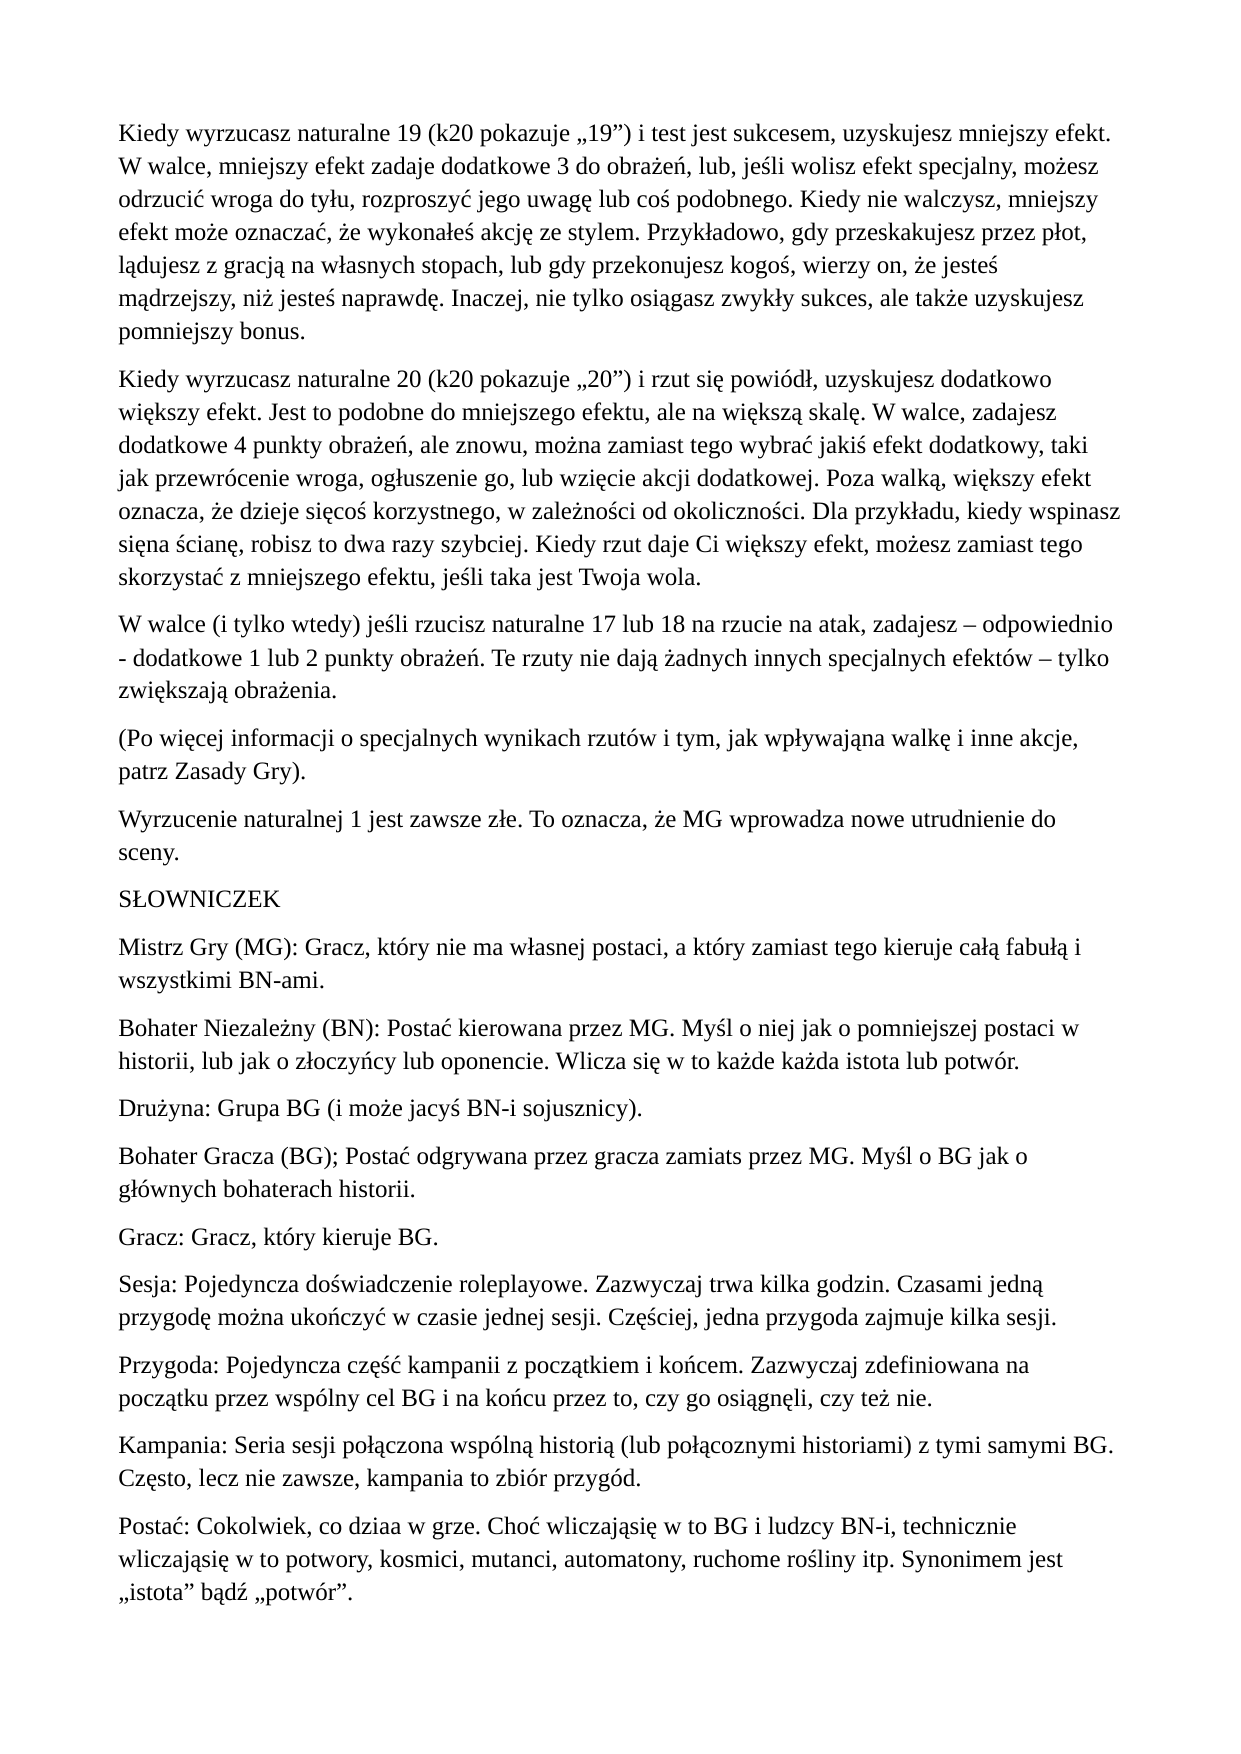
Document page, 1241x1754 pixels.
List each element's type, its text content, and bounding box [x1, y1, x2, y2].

text Gracz: Gracz, który kieruje BG. [118, 1222, 1122, 1250]
text SŁOWNICZEK [118, 884, 1122, 913]
text Postać: Cokolwiek, co dziaa w grze. Choć wliczająsię w to BG i ludzcy BN-i, technicznie wliczająsię w to potwory, kosmici, mutanci, automatony, ruchome rośliny itp. Synonimem jest „istota” bądź „potwór”. [118, 1511, 1122, 1606]
text W walce (i tylko wtedy) jeśli rzucisz naturalne 17 lub 18 na rzucie na atak, zadajesz – odpowiednio - dodatkowe 1 lub 2 punkty obrażeń. Te rzuty nie dają żadnych innych specjalnych efektów – tylko zwiększają obrażenia. [118, 609, 1122, 704]
text Kampania: Seria sesji połączona wspólną historią (lub połącoznymi historiami) z tymi samymi BG. Często, lecz nie zawsze, kampania to zbiór przygód. [118, 1430, 1122, 1492]
text Wyrzucenie naturalnej 1 jest zawsze złe. To oznacza, że MG wprowadza nowe utrudnienie do sceny. [118, 804, 1122, 866]
text Kiedy wyrzucasz naturalne 19 (k20 pokazuje „19”) i test jest sukcesem, uzyskujesz mniejszy efekt. W walce, mniejszy efekt zadaje dodatkowe 3 do obrażeń, lub, jeśli wolisz efekt specjalny, możesz odrzucić wroga do tyłu, rozproszyć jego uwagę lub coś podobnego. Kiedy nie walczysz, mniejszy efekt może oznaczać, że wykonałeś akcję ze stylem. Przykładowo, gdy przeskakujesz przez płot, lądujesz z gracją na własnych stopach, lub gdy przekonujesz kogoś, wierzy on, że jesteś mądrzejszy, niż jesteś naprawdę. Inaczej, nie tylko osiągasz zwykły sukces, ale także uzyskujesz pomniejszy bonus. [118, 118, 1122, 345]
text Kiedy wyrzucasz naturalne 20 (k20 pokazuje „20”) i rzut się powiódł, uzyskujesz dodatkowo większy efekt. Jest to podobne do mniejszego efektu, ale na większą skalę. W walce, zadajesz dodatkowe 4 punkty obrażeń, ale znowu, można zamiast tego wybrać jakiś efekt dodatkowy, taki jak przewrócenie wroga, ogłuszenie go, lub wzięcie akcji dodatkowej. Poza walką, większy efekt oznacza, że dzieje sięcoś korzystnego, w zależności od okoliczności. Dla przykładu, kiedy wspinasz sięna ścianę, robisz to dwa razy szybciej. Kiedy rzut daje Ci większy efekt, możesz zamiast tego skorzystać z mniejszego efektu, jeśli taka jest Twoja wola. [118, 364, 1122, 591]
text (Po więcej informacji o specjalnych wynikach rzutów i tym, jak wpływająna walkę i inne akcje, patrz Zasady Gry). [118, 723, 1122, 785]
text Bohater Gracza (BG); Postać odgrywana przez gracza zamiats przez MG. Myśl o BG jak o głównych bohaterach historii. [118, 1141, 1122, 1203]
text Mistrz Gry (MG): Gracz, który nie ma własnej postaci, a który zamiast tego kieruje całą fabułą i wszystkimi BN-ami. [118, 932, 1122, 994]
text Przygoda: Pojedyncza część kampanii z początkiem i końcem. Zazwyczaj zdefiniowana na początku przez wspólny cel BG i na końcu przez to, czy go osiągnęli, czy też nie. [118, 1350, 1122, 1412]
text Drużyna: Grupa BG (i może jacyś BN-i sojusznicy). [118, 1093, 1122, 1122]
text Sesja: Pojedyncza doświadczenie roleplayowe. Zazwyczaj trwa kilka godzin. Czasami jedną przygodę można ukończyć w czasie jednej sesji. Częściej, jedna przygoda zajmuje kilka sesji. [118, 1269, 1122, 1331]
text Bohater Niezależny (BN): Postać kierowana przez MG. Myśl o niej jak o pomniejszej postaci w historii, lub jak o złoczyńcy lub oponencie. Wlicza się w to każde każda istota lub potwór. [118, 1013, 1122, 1074]
